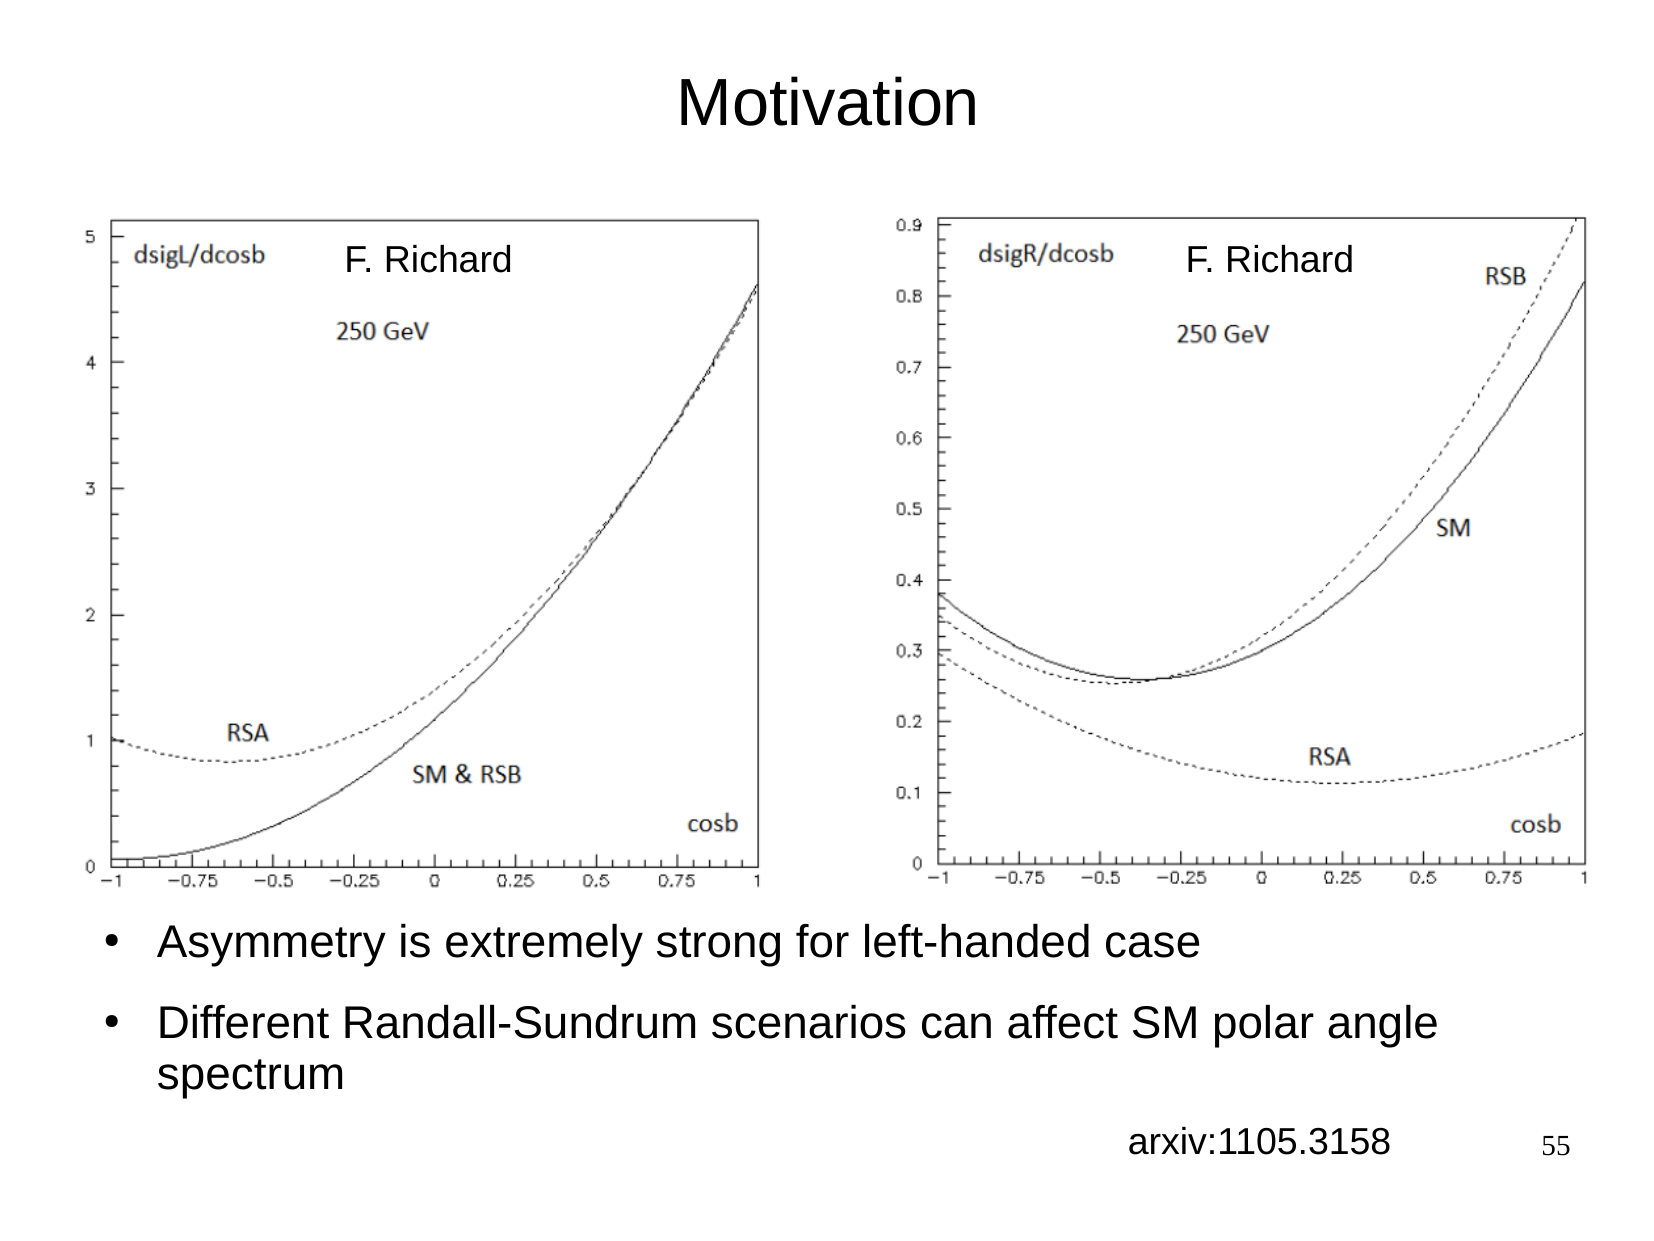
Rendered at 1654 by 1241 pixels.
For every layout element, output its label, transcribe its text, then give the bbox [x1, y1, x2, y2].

text_box arxiv:1105.3158 [1045, 1113, 1474, 1170]
text_box F. Richard [1170, 230, 1370, 288]
title Motivation [85, 52, 1571, 153]
list Asymmetry is extremely strong for left-handed case Different Randall-Sundrum scenarios can affect SM polar angle spectrum [85, 916, 1531, 1231]
text_box F. Richard [329, 230, 528, 288]
picture [59, 197, 1606, 916]
